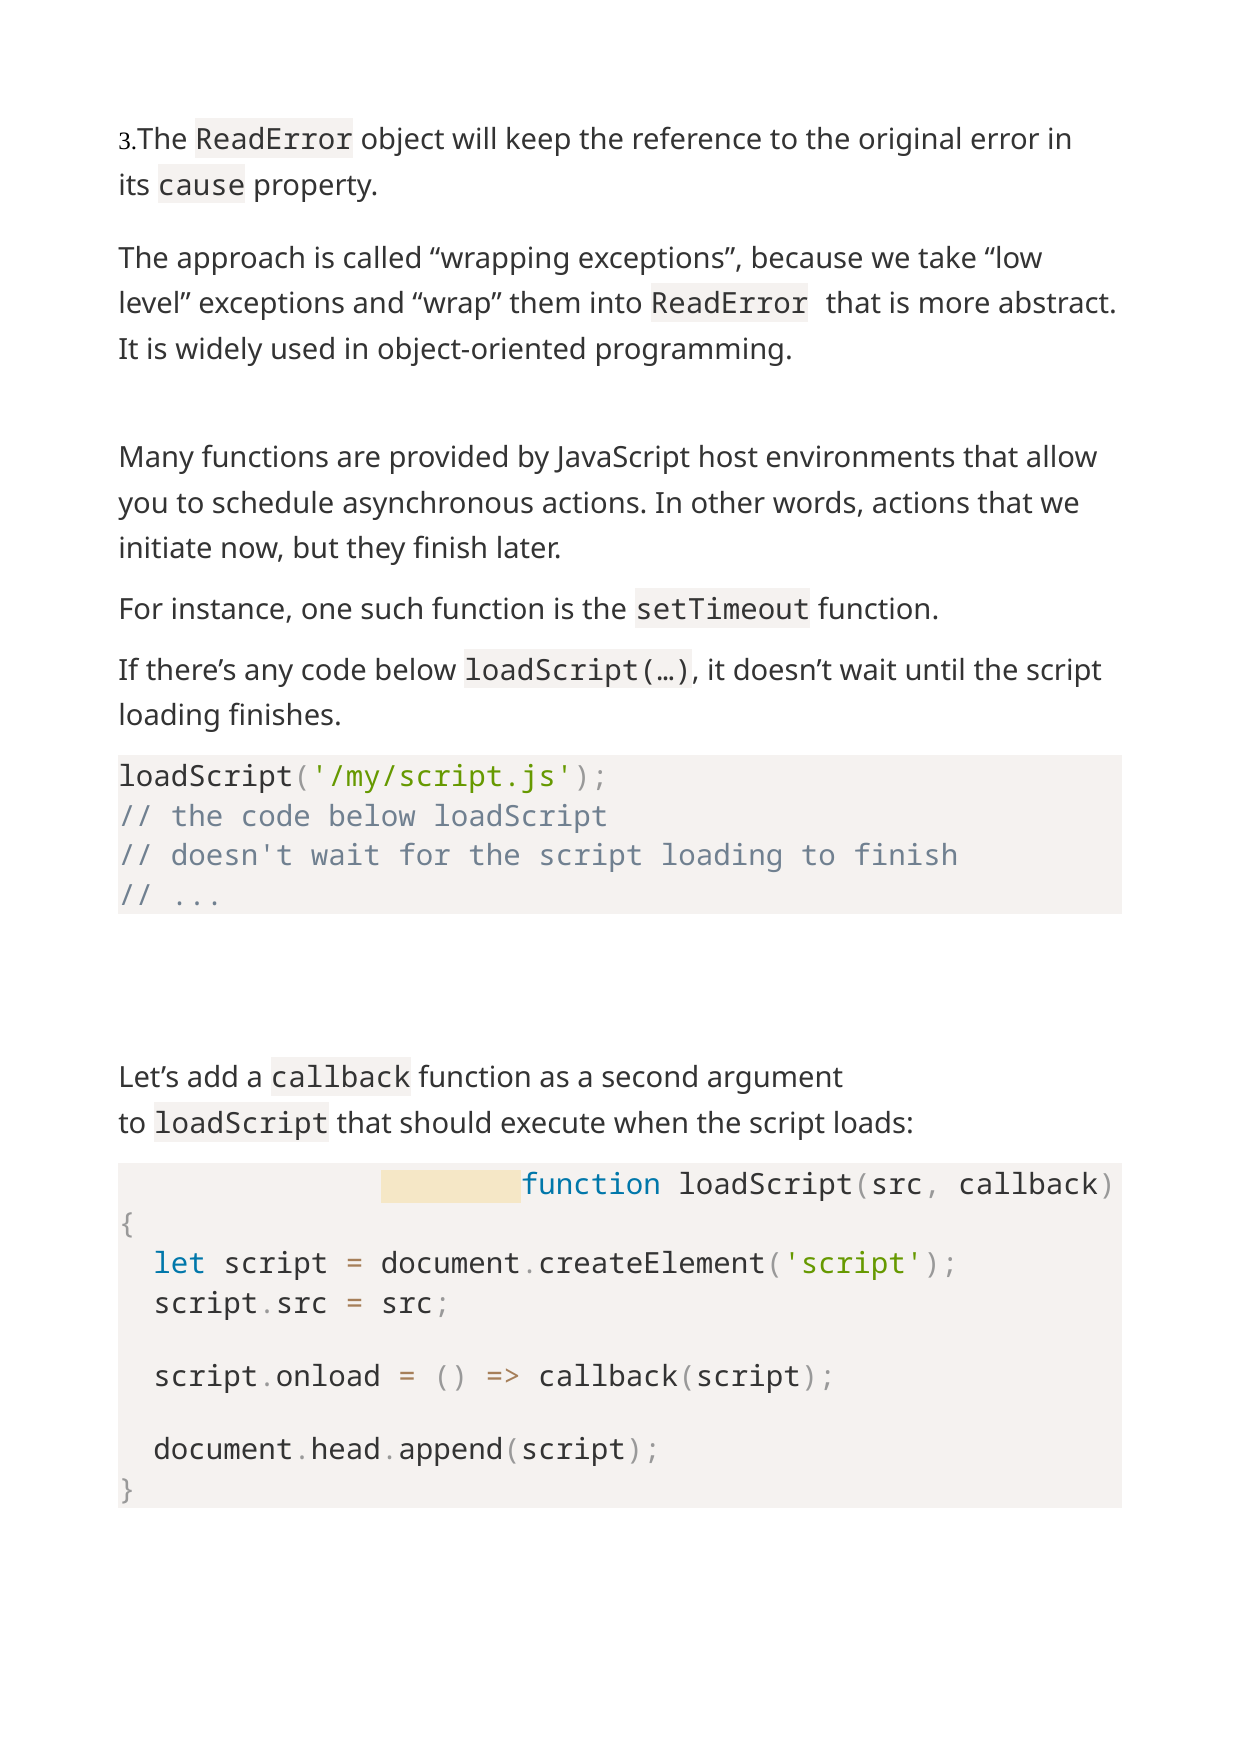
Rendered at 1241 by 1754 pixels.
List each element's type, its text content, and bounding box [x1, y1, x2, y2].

text // ... [118, 874, 1122, 914]
list The ReadError object will keep the reference to the original error in its cause property. [118, 118, 1122, 203]
text If there’s any code below loadScript(…), it doesn’t wait until the script loading finishes. [118, 649, 1122, 734]
text script.onload = () => callback(script); [118, 1355, 1122, 1395]
text let script = document.createElement('script'); [118, 1242, 1122, 1282]
text loadScript('/my/script.js'); [118, 755, 1122, 795]
text The approach is called “wrapping exceptions”, because we take “low level” exceptions and “wrap” them into ReadError that is more abstract. It is widely used in object-oriented programming. [118, 237, 1122, 368]
text } [118, 1468, 1122, 1508]
text document.head.append(script); [118, 1428, 1122, 1468]
text Let’s add a callback function as a second argument to loadScript that should execute when the script loads: [118, 1057, 1122, 1142]
text // doesn't wait for the script loading to finish [118, 834, 1122, 874]
text script.src = src; [118, 1282, 1122, 1322]
text For instance, one such function is the setTimeout function. [118, 588, 1122, 628]
text Many functions are provided by JavaScript host environments that allow you to schedule asynchronous actions. In other words, actions that we initiate now, but they finish later. [118, 436, 1122, 567]
text // the code below loadScript [118, 795, 1122, 834]
text function loadScript(src, callback) { [118, 1163, 1122, 1242]
